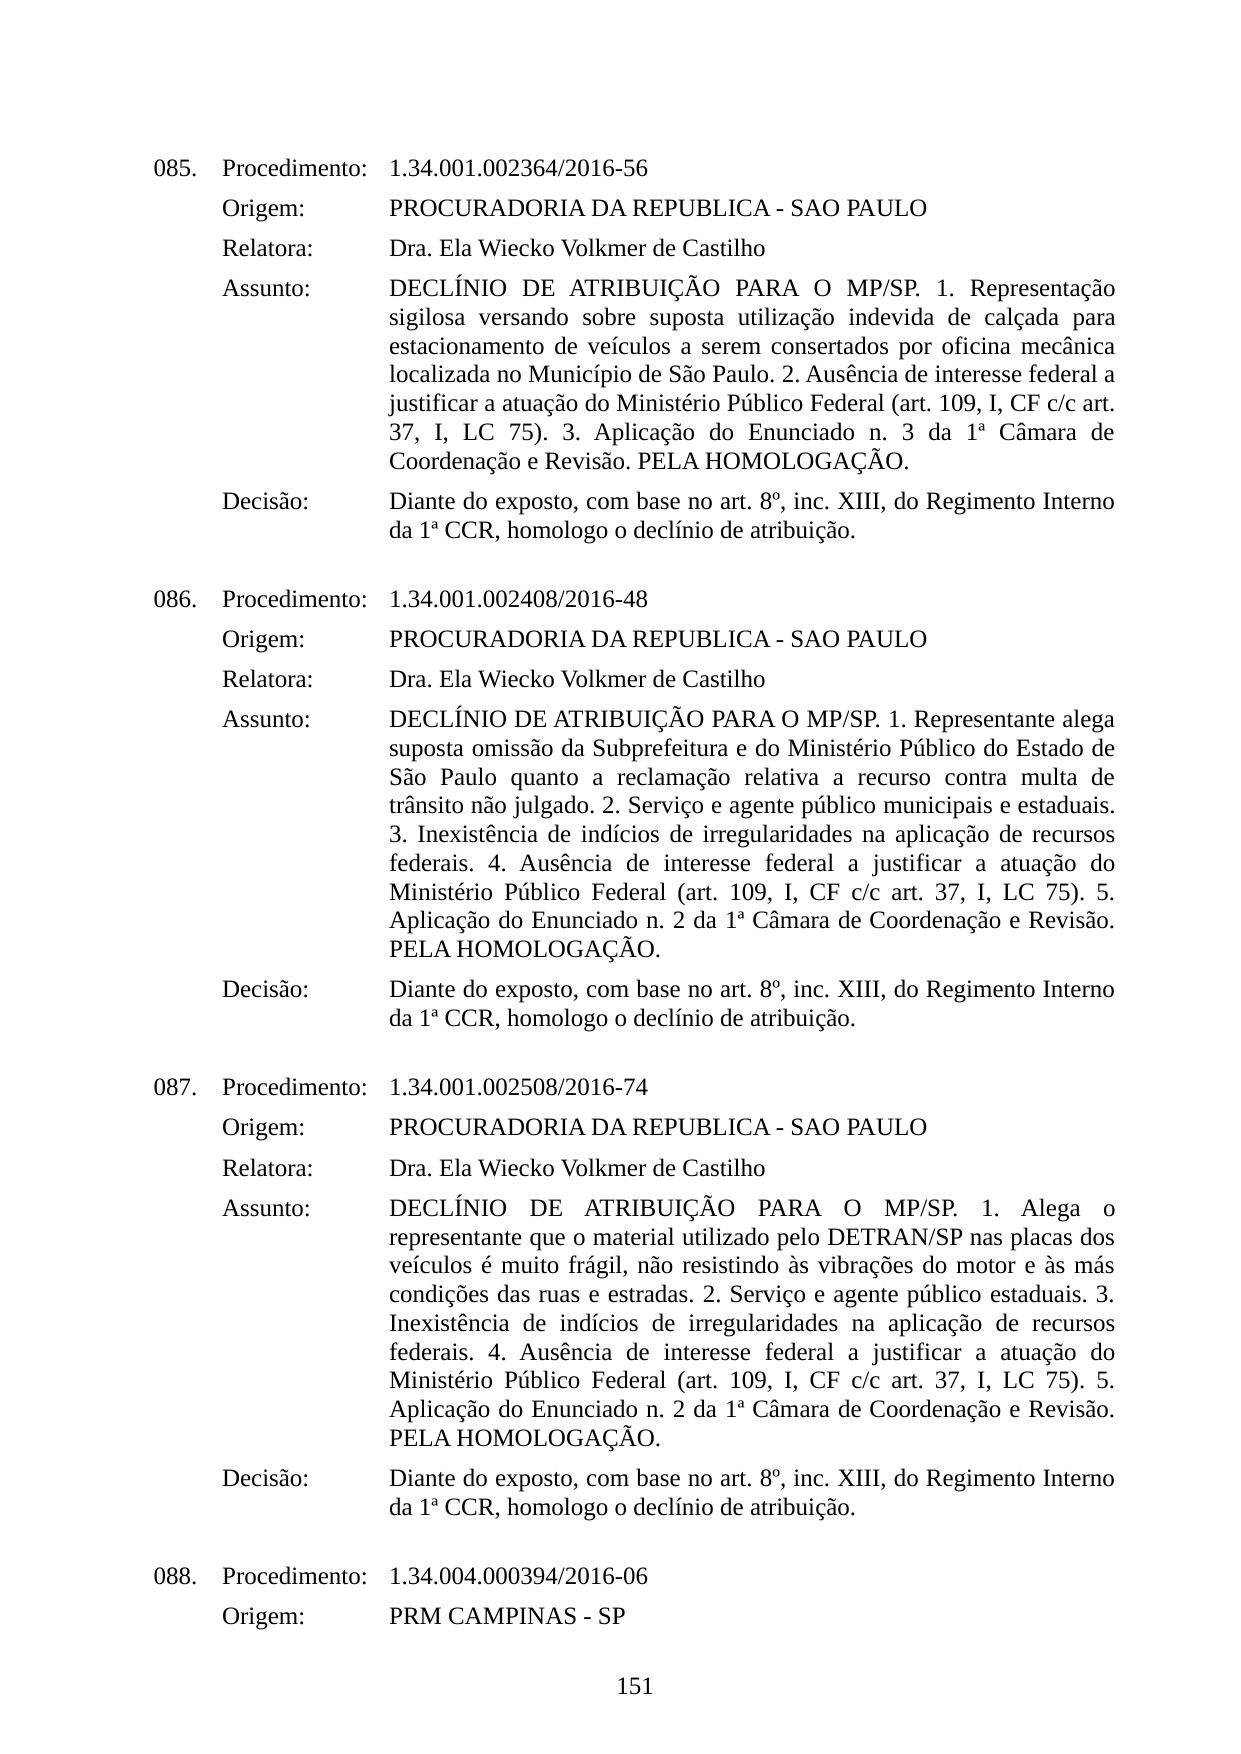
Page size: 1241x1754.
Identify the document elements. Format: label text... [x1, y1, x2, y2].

table_cell [148, 618, 216, 658]
table_header Procedimento: [216, 1066, 383, 1107]
table_cell [148, 268, 216, 480]
table_cell PROCURADORIA DA REPUBLICA - SAO PAULO [383, 618, 1122, 658]
table_cell DECLÍNIO DE ATRIBUIÇÃO PARA O MP/SP. 1. Alega o representante que o material utilizado pelo DETRAN/SP nas placas dos veículos é muito frágil, não resistindo às vibrações do motor e às más condições das ruas e estradas. 2. Serviço e agente público estaduais. 3. Inexistência de indícios de irregularidades na aplicação de recursos federais. 4. Ausência de interesse federal a justificar a atuação do Ministério Público Federal (art. 109, I, CF c/c art. 37, I, LC 75). 5. Aplicação do Enunciado n. 2 da 1ª Câmara de Coordenação e Revisão. PELA HOMOLOGAÇÃO. [383, 1187, 1122, 1457]
table_cell Assunto: [216, 699, 383, 969]
table_header 088. [148, 1555, 216, 1595]
table_header 1.34.004.000394/2016-06 [383, 1555, 1122, 1595]
table_header Diante do exposto, com base no art. 8º, inc. XIII, do Regimento Interno da 1ª CCR, homologo o declínio de atribuição. [383, 1457, 1122, 1526]
table_header 1.34.001.002408/2016-48 [383, 578, 1122, 618]
table_cell PROCURADORIA DA REPUBLICA - SAO PAULO [383, 187, 1122, 227]
table_header 1.34.001.002364/2016-56 [383, 147, 1122, 187]
table_header [148, 480, 216, 549]
table_cell DECLÍNIO DE ATRIBUIÇÃO PARA O MP/SP. 1. Representação sigilosa versando sobre suposta utilização indevida de calçada para estacionamento de veículos a serem consertados por oficina mecânica localizada no Município de São Paulo. 2. Ausência de interesse federal a justificar a atuação do Ministério Público Federal (art. 109, I, CF c/c art. 37, I, LC 75). 3. Aplicação do Enunciado n. 3 da 1ª Câmara de Coordenação e Revisão. PELA HOMOLOGAÇÃO. [383, 268, 1122, 480]
table_header Decisão: [216, 969, 383, 1038]
table_cell DECLÍNIO DE ATRIBUIÇÃO PARA O MP/SP. 1. Representante alega suposta omissão da Subprefeitura e do Ministério Público do Estado de São Paulo quanto a reclamação relativa a recurso contra multa de trânsito não julgado. 2. Serviço e agente público municipais e estaduais. 3. Inexistência de indícios de irregularidades na aplicação de recursos federais. 4. Ausência de interesse federal a justificar a atuação do Ministério Público Federal (art. 109, I, CF c/c art. 37, I, LC 75). 5. Aplicação do Enunciado n. 2 da 1ª Câmara de Coordenação e Revisão. PELA HOMOLOGAÇÃO. [383, 699, 1122, 969]
table_header Diante do exposto, com base no art. 8º, inc. XIII, do Regimento Interno da 1ª CCR, homologo o declínio de atribuição. [383, 969, 1122, 1038]
table_cell [148, 699, 216, 969]
table_cell [148, 1147, 216, 1187]
table_cell Dra. Ela Wiecko Volkmer de Castilho [383, 658, 1122, 698]
table_cell [148, 1187, 216, 1457]
table_header [148, 1457, 216, 1526]
table_cell Origem: [216, 1595, 383, 1635]
table_cell Origem: [216, 1107, 383, 1147]
table_header [148, 969, 216, 1038]
table_header 1.34.001.002508/2016-74 [383, 1066, 1122, 1107]
table_header 085. [148, 147, 216, 187]
table_cell Assunto: [216, 268, 383, 480]
table_header 087. [148, 1066, 216, 1107]
table_header Diante do exposto, com base no art. 8º, inc. XIII, do Regimento Interno da 1ª CCR, homologo o declínio de atribuição. [383, 480, 1122, 549]
table_cell PROCURADORIA DA REPUBLICA - SAO PAULO [383, 1107, 1122, 1147]
table_header Decisão: [216, 1457, 383, 1526]
table_header Decisão: [216, 480, 383, 549]
table_header 086. [148, 578, 216, 618]
table_cell Assunto: [216, 1187, 383, 1457]
table_header Procedimento: [216, 147, 383, 187]
table_cell Relatora: [216, 658, 383, 698]
table_header Procedimento: [216, 578, 383, 618]
table_cell [148, 1595, 216, 1635]
table_cell Relatora: [216, 227, 383, 267]
table_cell PRM CAMPINAS - SP [383, 1595, 1122, 1635]
table_cell Origem: [216, 187, 383, 227]
table_cell [148, 1107, 216, 1147]
table_cell Dra. Ela Wiecko Volkmer de Castilho [383, 227, 1122, 267]
table_header Procedimento: [216, 1555, 383, 1595]
table_cell [148, 658, 216, 698]
table_cell Origem: [216, 618, 383, 658]
table_cell [148, 227, 216, 267]
table_cell Relatora: [216, 1147, 383, 1187]
table_cell Dra. Ela Wiecko Volkmer de Castilho [383, 1147, 1122, 1187]
table_cell [148, 187, 216, 227]
